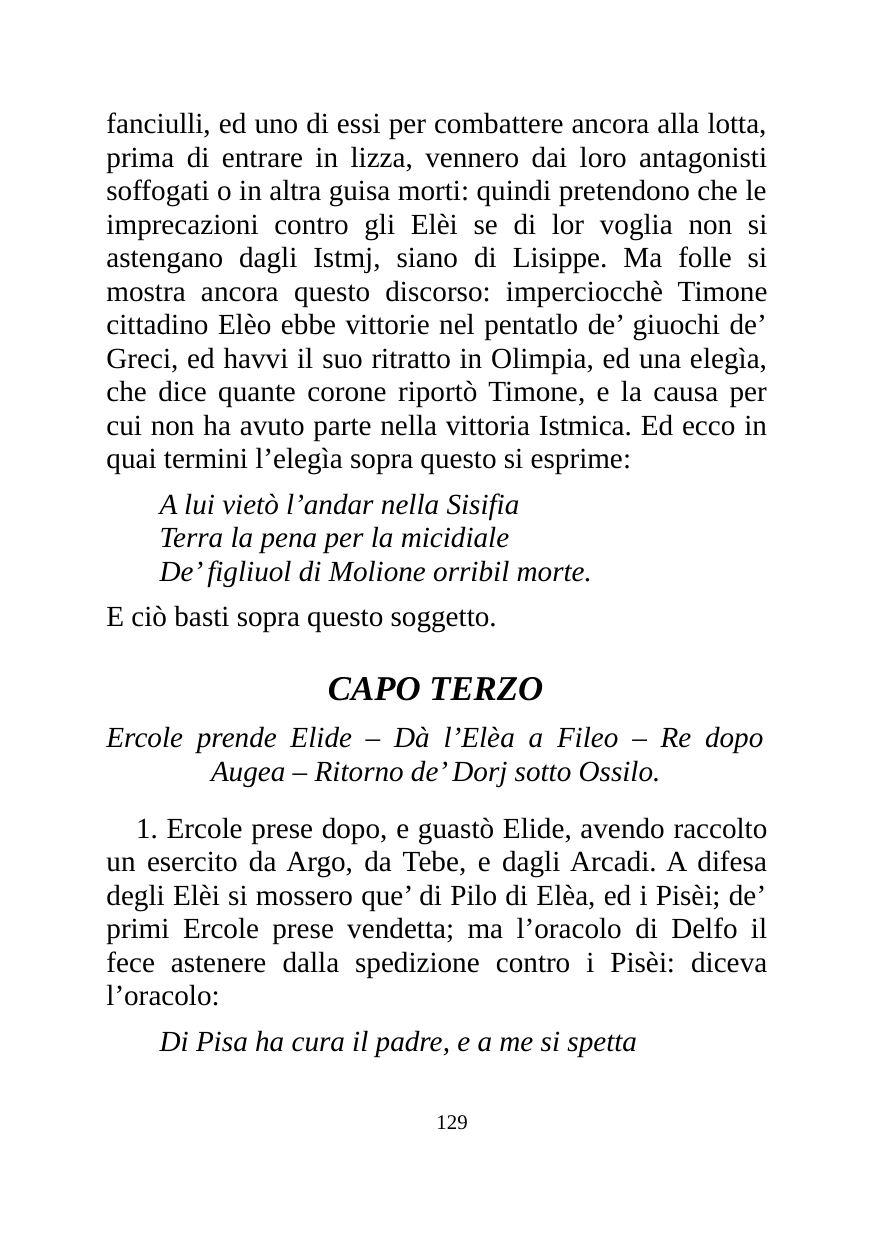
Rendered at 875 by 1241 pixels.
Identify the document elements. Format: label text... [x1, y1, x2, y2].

text E ciò basti sopra questo soggetto. [106, 599, 768, 633]
text Ercole prende Elide – Dà l’Elèa a Fileo – Re dopo Augea – Ritorno de’ Dorj sotto Ossilo. [106, 720, 768, 787]
subtitle CAPO TERZO [106, 668, 768, 708]
text A lui vietò l’andar nella Sisifia Terra la pena per la micidiale De’ figliuol di Molione orribil morte. [159, 487, 768, 588]
text fanciulli, ed uno di essi per combattere ancora alla lotta, prima di entrare in lizza, vennero dai loro antagonisti soffogati o in altra guisa morti: quindi pretendono che le imprecazioni contro gli Elèi se di lor voglia non si astengano dagli Istmj, siano di Lisippe. Ma folle si mostra ancora questo discorso: imperciocchè Timone cittadino Elèo ebbe vittorie nel pentatlo de’ giuochi de’ Greci, ed havvi il suo ritratto in Olimpia, ed una elegìa, che dice quante corone riportò Timone, e la causa per cui non ha avuto parte nella vittoria Istmica. Ed ecco in quai termini l’elegìa sopra questo si esprime: [106, 106, 768, 475]
text 1. Ercole prese dopo, e guastò Elide, avendo raccolto un esercito da Argo, da Tebe, e dagli Arcadi. A difesa degli Elèi si mossero que’ di Pilo di Elèa, ed i Pisèi; de’ primi Ercole prese vendetta; ma l’oracolo di Delfo il fece astenere dalla spedizione contro i Pisèi: diceva l’oracolo: [106, 811, 768, 1012]
text Di Pisa ha cura il padre, e a me si spetta [159, 1024, 768, 1057]
